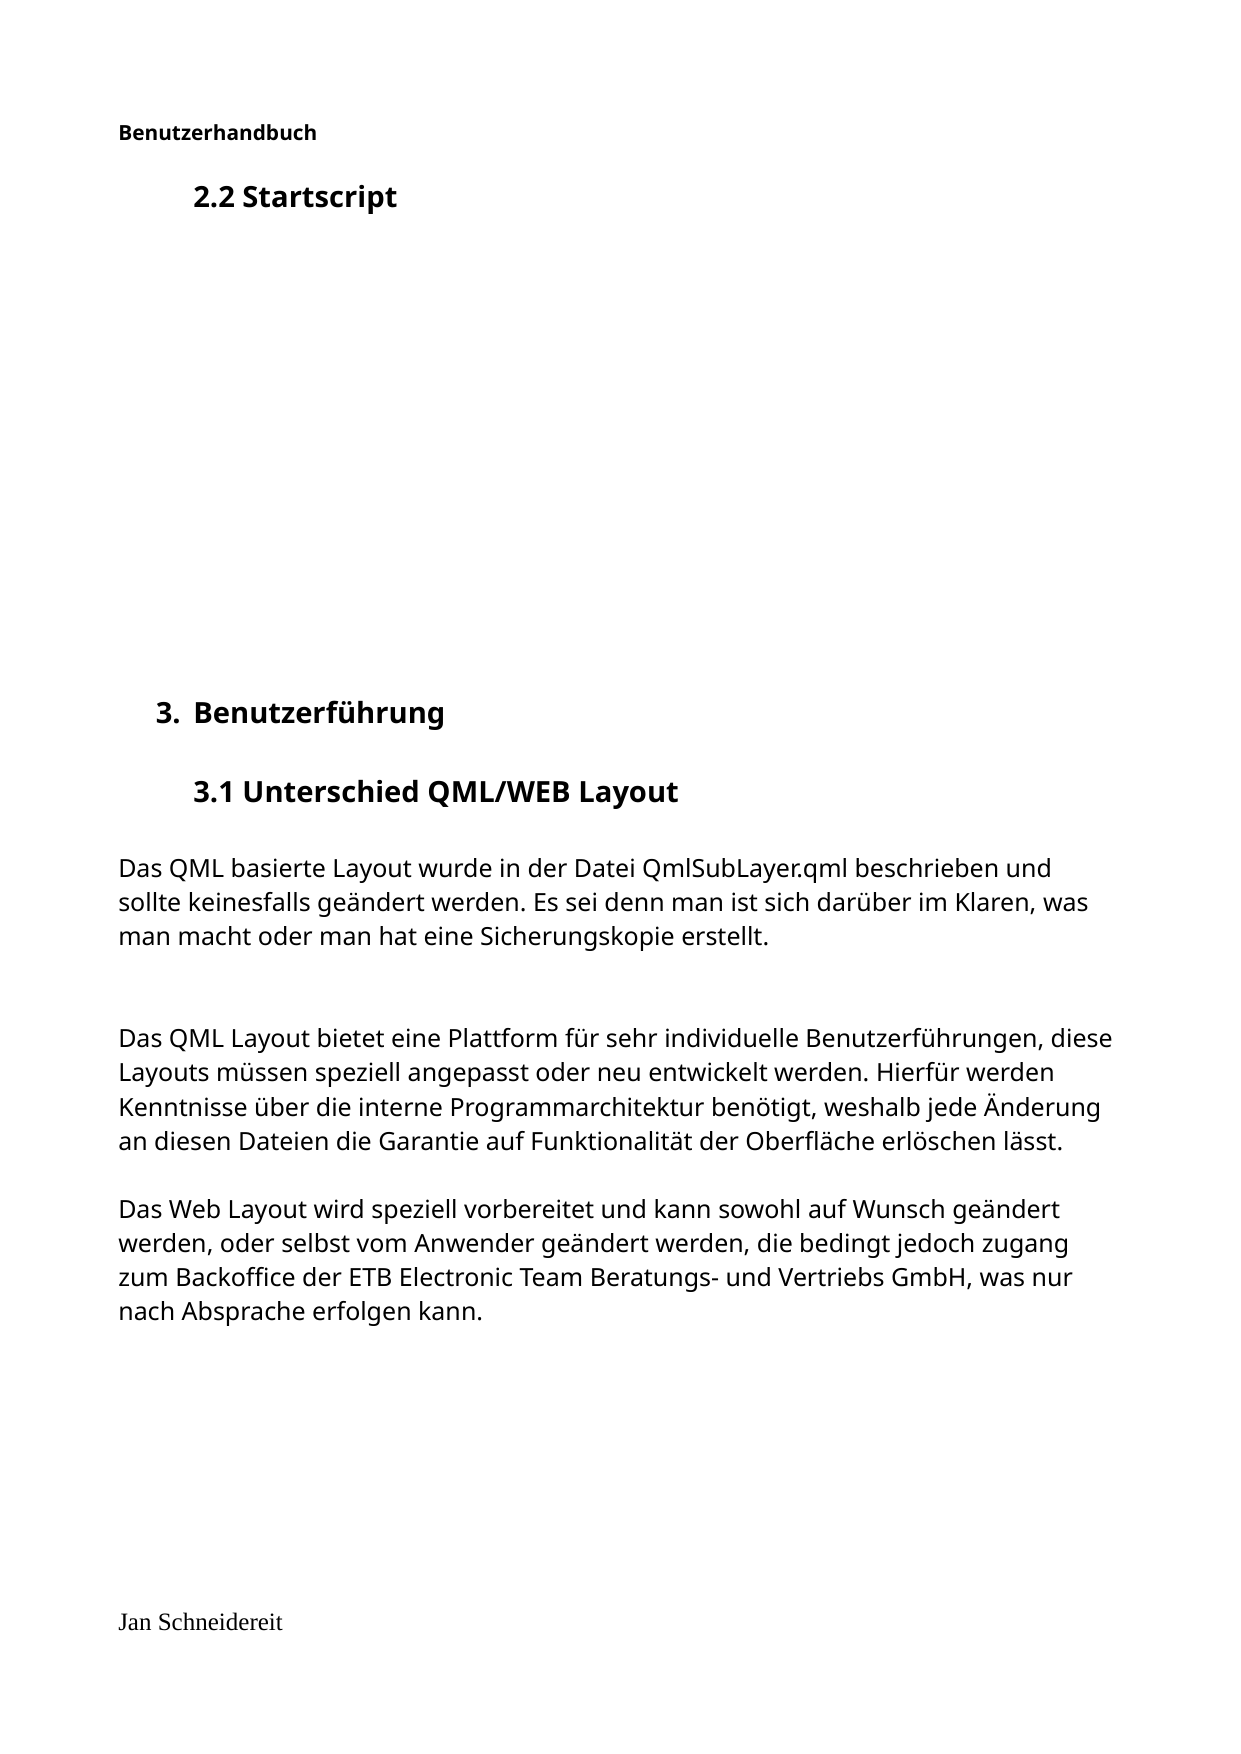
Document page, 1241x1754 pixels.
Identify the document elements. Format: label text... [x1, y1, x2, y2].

text Das QML basierte Layout wurde in der Datei QmlSubLayer.qml beschrieben und sollte keinesfalls geändert werden. Es sei denn man ist sich darüber im Klaren, was man macht oder man hat eine Sicherungskopie erstellt. [118, 851, 1122, 953]
text Das QML Layout bietet eine Plattform für sehr individuelle Benutzerführungen, diese Layouts müssen speziell angepasst oder neu entwickelt werden. Hierfür werden Kenntnisse über die interne Programmarchitektur benötigt, weshalb jede Änderung an diesen Dateien die Garantie auf Funktionalität der Oberfläche erlöschen lässt. [118, 1021, 1122, 1157]
text Das Web Layout wird speziell vorbereitet und kann sowohl auf Wunsch geändert werden, oder selbst vom Anwender geändert werden, die bedingt jedoch zugang zum Backoffice der ETB Electronic Team Beratungs- und Vertriebs GmbH, was nur nach Absprache erfolgen kann. [118, 1191, 1122, 1328]
list 3.1 Unterschied QML/WEB Layout [156, 771, 1122, 811]
list 2.2 Startscript [156, 176, 1122, 216]
list Benutzerführung [156, 692, 1122, 732]
